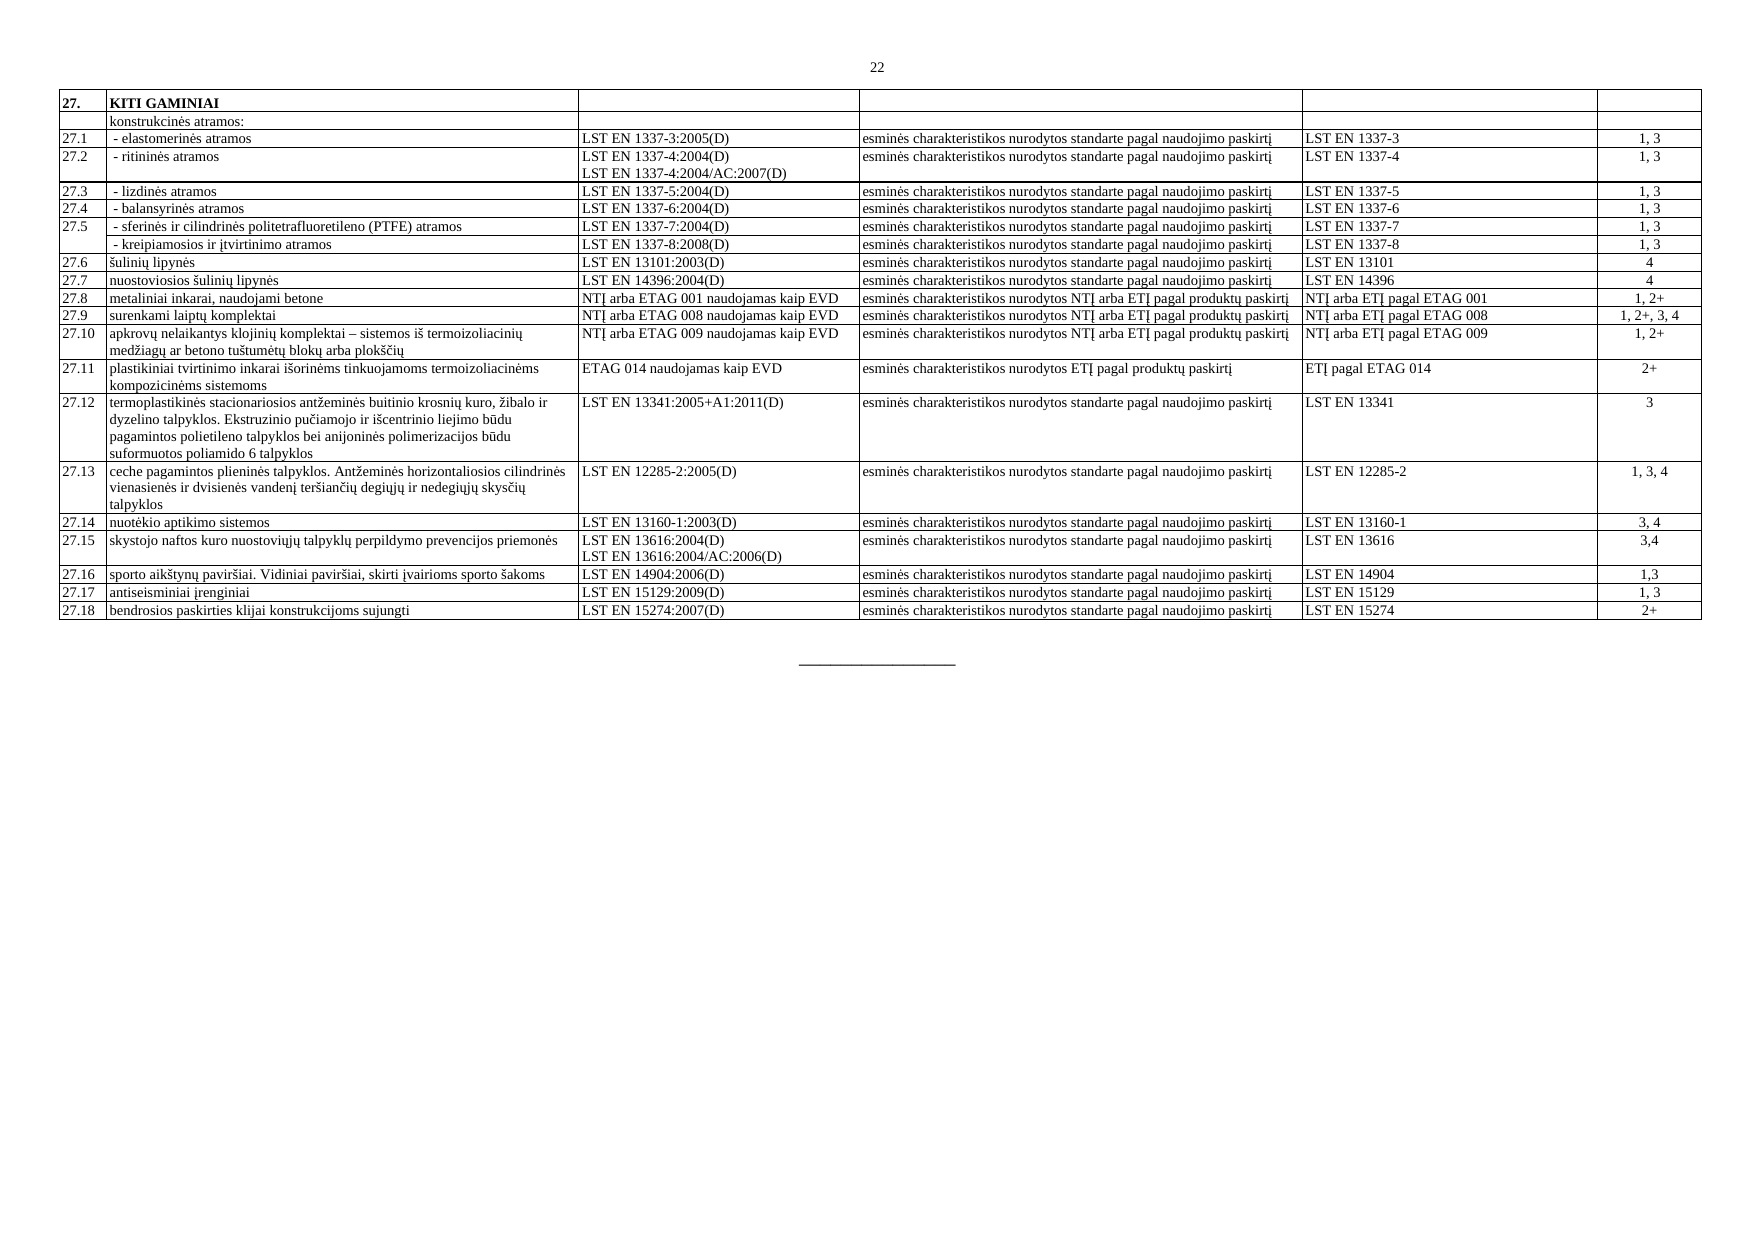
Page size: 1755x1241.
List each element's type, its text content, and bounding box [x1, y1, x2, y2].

table_cell LST EN 14396:2004(D) [579, 272, 859, 288]
table_cell 1, 3 [1598, 200, 1701, 217]
table_cell LST EN 1337-6:2004(D) [579, 200, 859, 217]
table_cell esminės charakteristikos nurodytos standarte pagal naudojimo paskirtį [860, 272, 1302, 288]
table_cell LST EN 15129 [1303, 584, 1597, 601]
table_cell 3, 4 [1598, 514, 1701, 530]
table_cell 1, 2+ [1598, 289, 1701, 306]
table_cell bendrosios paskirties klijai konstrukcijoms sujungti [107, 602, 578, 618]
table_cell LST EN 13160-1 [1303, 514, 1597, 530]
table_cell esminės charakteristikos nurodytos standarte pagal naudojimo paskirtį [860, 218, 1302, 235]
table_cell esminės charakteristikos nurodytos standarte pagal naudojimo paskirtį [860, 254, 1302, 271]
table_cell 27.7 [60, 272, 106, 288]
table_cell NTĮ arba ETĮ pagal ETAG 009 [1303, 325, 1597, 358]
table_cell LST EN 14396 [1303, 272, 1597, 288]
table_cell [860, 112, 1302, 129]
table_cell NTĮ arba ETĮ pagal ETAG 001 [1303, 289, 1597, 306]
table_cell 1, 3 [1598, 584, 1701, 601]
table_cell 4 [1598, 254, 1701, 271]
table_cell LST EN 1337-6 [1303, 200, 1597, 217]
table_cell esminės charakteristikos nurodytos NTĮ arba ETĮ pagal produktų paskirtį [860, 289, 1302, 306]
table_cell 27.4 [60, 200, 106, 217]
table_cell ETAG 014 naudojamas kaip EVD [579, 360, 859, 393]
table_cell esminės charakteristikos nurodytos standarte pagal naudojimo paskirtį [860, 531, 1302, 565]
table_cell LST EN 15129:2009(D) [579, 584, 859, 601]
table_cell esminės charakteristikos nurodytos standarte pagal naudojimo paskirtį [860, 130, 1302, 147]
table_cell LST EN 1337-3 [1303, 130, 1597, 147]
table_cell 1, 3 [1598, 236, 1701, 253]
table_cell 27.17 [60, 584, 106, 601]
table_cell LST EN 13341 [1303, 394, 1597, 461]
table_cell esminės charakteristikos nurodytos standarte pagal naudojimo paskirtį [860, 602, 1302, 618]
table_cell 1, 2+ [1598, 325, 1701, 358]
table_cell LST EN 1337-4 [1303, 148, 1597, 181]
table_cell LST EN 13341:2005+A1:2011(D) [579, 394, 859, 461]
table_cell LST EN 14904 [1303, 566, 1597, 583]
table_cell LST EN 1337-5:2004(D) [579, 183, 859, 199]
table_cell 27.10 [60, 325, 106, 358]
table_cell LST EN 15274 [1303, 602, 1597, 618]
table_cell NTĮ arba ETAG 001 naudojamas kaip EVD [579, 289, 859, 306]
table_cell termoplastikinės stacionariosios antžeminės buitinio krosnių kuro, žibalo ir dyzelino talpyklos. Ekstruzinio pučiamojo ir išcentrinio liejimo būdu pagamintos polietileno talpyklos bei anijoninės polimerizacijos būdu suformuotos poliamido 6 talpyklos [107, 394, 578, 461]
table_cell esminės charakteristikos nurodytos ETĮ pagal produktų paskirtį [860, 360, 1302, 393]
table_cell esminės charakteristikos nurodytos standarte pagal naudojimo paskirtį [860, 148, 1302, 181]
table_cell 3,4 [1598, 531, 1701, 565]
table_cell - kreipiamosios ir įtvirtinimo atramos [107, 236, 578, 253]
table_cell esminės charakteristikos nurodytos standarte pagal naudojimo paskirtį [860, 462, 1302, 513]
table_cell LST EN 13101:2003(D) [579, 254, 859, 271]
table_cell 27.5 [60, 218, 106, 253]
table_cell 27.1 [60, 130, 106, 147]
table_cell 27.6 [60, 254, 106, 271]
table_cell 4 [1598, 272, 1701, 288]
table_cell - sferinės ir cilindrinės politetrafluoretileno (PTFE) atramos [107, 218, 578, 235]
table_cell esminės charakteristikos nurodytos standarte pagal naudojimo paskirtį [860, 514, 1302, 530]
table_cell LST EN 13101 [1303, 254, 1597, 271]
table_cell - balansyrinės atramos [107, 200, 578, 217]
table_cell nuotėkio aptikimo sistemos [107, 514, 578, 530]
table_cell šulinių lipynės [107, 254, 578, 271]
table_cell 27.2 [60, 148, 106, 181]
table_cell metaliniai inkarai, naudojami betone [107, 289, 578, 306]
table_cell NTĮ arba ETAG 009 naudojamas kaip EVD [579, 325, 859, 358]
table_cell - elastomerinės atramos [107, 130, 578, 147]
table_cell 27.14 [60, 514, 106, 530]
table_cell LST EN 1337-8 [1303, 236, 1597, 253]
table_cell LST EN 13616 [1303, 531, 1597, 565]
table_cell LST EN 14904:2006(D) [579, 566, 859, 583]
table_cell LST EN 1337-8:2008(D) [579, 236, 859, 253]
table_cell ETĮ pagal ETAG 014 [1303, 360, 1597, 393]
table_cell 1,3 [1598, 566, 1701, 583]
table_cell ceche pagamintos plieninės talpyklos. Antžeminės horizontaliosios cilindrinės vienasienės ir dvisienės vandenį teršiančių degiųjų ir nedegiųjų skysčių talpyklos [107, 462, 578, 513]
table_cell 27. [60, 90, 106, 111]
table_cell esminės charakteristikos nurodytos NTĮ arba ETĮ pagal produktų paskirtį [860, 307, 1302, 324]
table_cell esminės charakteristikos nurodytos standarte pagal naudojimo paskirtį [860, 236, 1302, 253]
text _______________ [59, 643, 1695, 668]
table_cell esminės charakteristikos nurodytos standarte pagal naudojimo paskirtį [860, 394, 1302, 461]
table_cell esminės charakteristikos nurodytos standarte pagal naudojimo paskirtį [860, 584, 1302, 601]
table_cell [1598, 90, 1701, 111]
table_cell LST EN 1337-3:2005(D) [579, 130, 859, 147]
table_cell skystojo naftos kuro nuostoviųjų talpyklų perpildymo prevencijos priemonės [107, 531, 578, 565]
table_cell 2+ [1598, 360, 1701, 393]
table_cell konstrukcinės atramos: [107, 112, 578, 129]
table_cell 2+ [1598, 602, 1701, 618]
table_cell - lizdinės atramos [107, 183, 578, 199]
table_cell nuostoviosios šulinių lipynės [107, 272, 578, 288]
table_cell 1, 3 [1598, 218, 1701, 235]
table_cell 1, 2+, 3, 4 [1598, 307, 1701, 324]
table_cell 27.15 [60, 531, 106, 565]
table_cell LST EN 13616:2004(D) LST EN 13616:2004/AC:2006(D) [579, 531, 859, 565]
table_cell 27.9 [60, 307, 106, 324]
table_cell plastikiniai tvirtinimo inkarai išorinėms tinkuojamoms termoizoliacinėms kompozicinėms sistemoms [107, 360, 578, 393]
table_cell [60, 112, 106, 129]
table_cell - ritininės atramos [107, 148, 578, 181]
table_cell surenkami laiptų komplektai [107, 307, 578, 324]
table_cell [579, 112, 859, 129]
table_cell [579, 90, 859, 111]
table_cell 1, 3 [1598, 148, 1701, 181]
table_cell LST EN 12285-2 [1303, 462, 1597, 513]
table_cell [1303, 90, 1597, 111]
table_cell NTĮ arba ETAG 008 naudojamas kaip EVD [579, 307, 859, 324]
table_cell antiseisminiai įrenginiai [107, 584, 578, 601]
table_cell esminės charakteristikos nurodytos standarte pagal naudojimo paskirtį [860, 566, 1302, 583]
table_cell esminės charakteristikos nurodytos standarte pagal naudojimo paskirtį [860, 200, 1302, 217]
table_cell 27.11 [60, 360, 106, 393]
table_cell 27.3 [60, 183, 106, 199]
table_cell LST EN 15274:2007(D) [579, 602, 859, 618]
table_cell 1, 3 [1598, 183, 1701, 199]
table_cell 1, 3, 4 [1598, 462, 1701, 513]
table_cell esminės charakteristikos nurodytos NTĮ arba ETĮ pagal produktų paskirtį [860, 325, 1302, 358]
table_cell LST EN 1337-7:2004(D) [579, 218, 859, 235]
table_cell sporto aikštynų paviršiai. Vidiniai paviršiai, skirti įvairioms sporto šakoms [107, 566, 578, 583]
table_cell 27.8 [60, 289, 106, 306]
table_cell [1303, 112, 1597, 129]
table_cell 27.13 [60, 462, 106, 513]
table_cell KITI GAMINIAI [107, 90, 578, 111]
table_cell [1598, 112, 1701, 129]
table_cell 27.18 [60, 602, 106, 618]
table_cell NTĮ arba ETĮ pagal ETAG 008 [1303, 307, 1597, 324]
table_cell [860, 90, 1302, 111]
table_cell LST EN 1337-4:2004(D) LST EN 1337-4:2004/AC:2007(D) [579, 148, 859, 181]
table_cell 3 [1598, 394, 1701, 461]
table_cell LST EN 12285-2:2005(D) [579, 462, 859, 513]
table_cell 27.16 [60, 566, 106, 583]
table_cell 27.12 [60, 394, 106, 461]
table_cell LST EN 1337-5 [1303, 183, 1597, 199]
table_cell esminės charakteristikos nurodytos standarte pagal naudojimo paskirtį [860, 183, 1302, 199]
table_cell apkrovų nelaikantys klojinių komplektai – sistemos iš termoizoliacinių medžiagų ar betono tuštumėtų blokų arba plokščių [107, 325, 578, 358]
table_cell 1, 3 [1598, 130, 1701, 147]
table_cell LST EN 1337-7 [1303, 218, 1597, 235]
table_cell LST EN 13160-1:2003(D) [579, 514, 859, 530]
